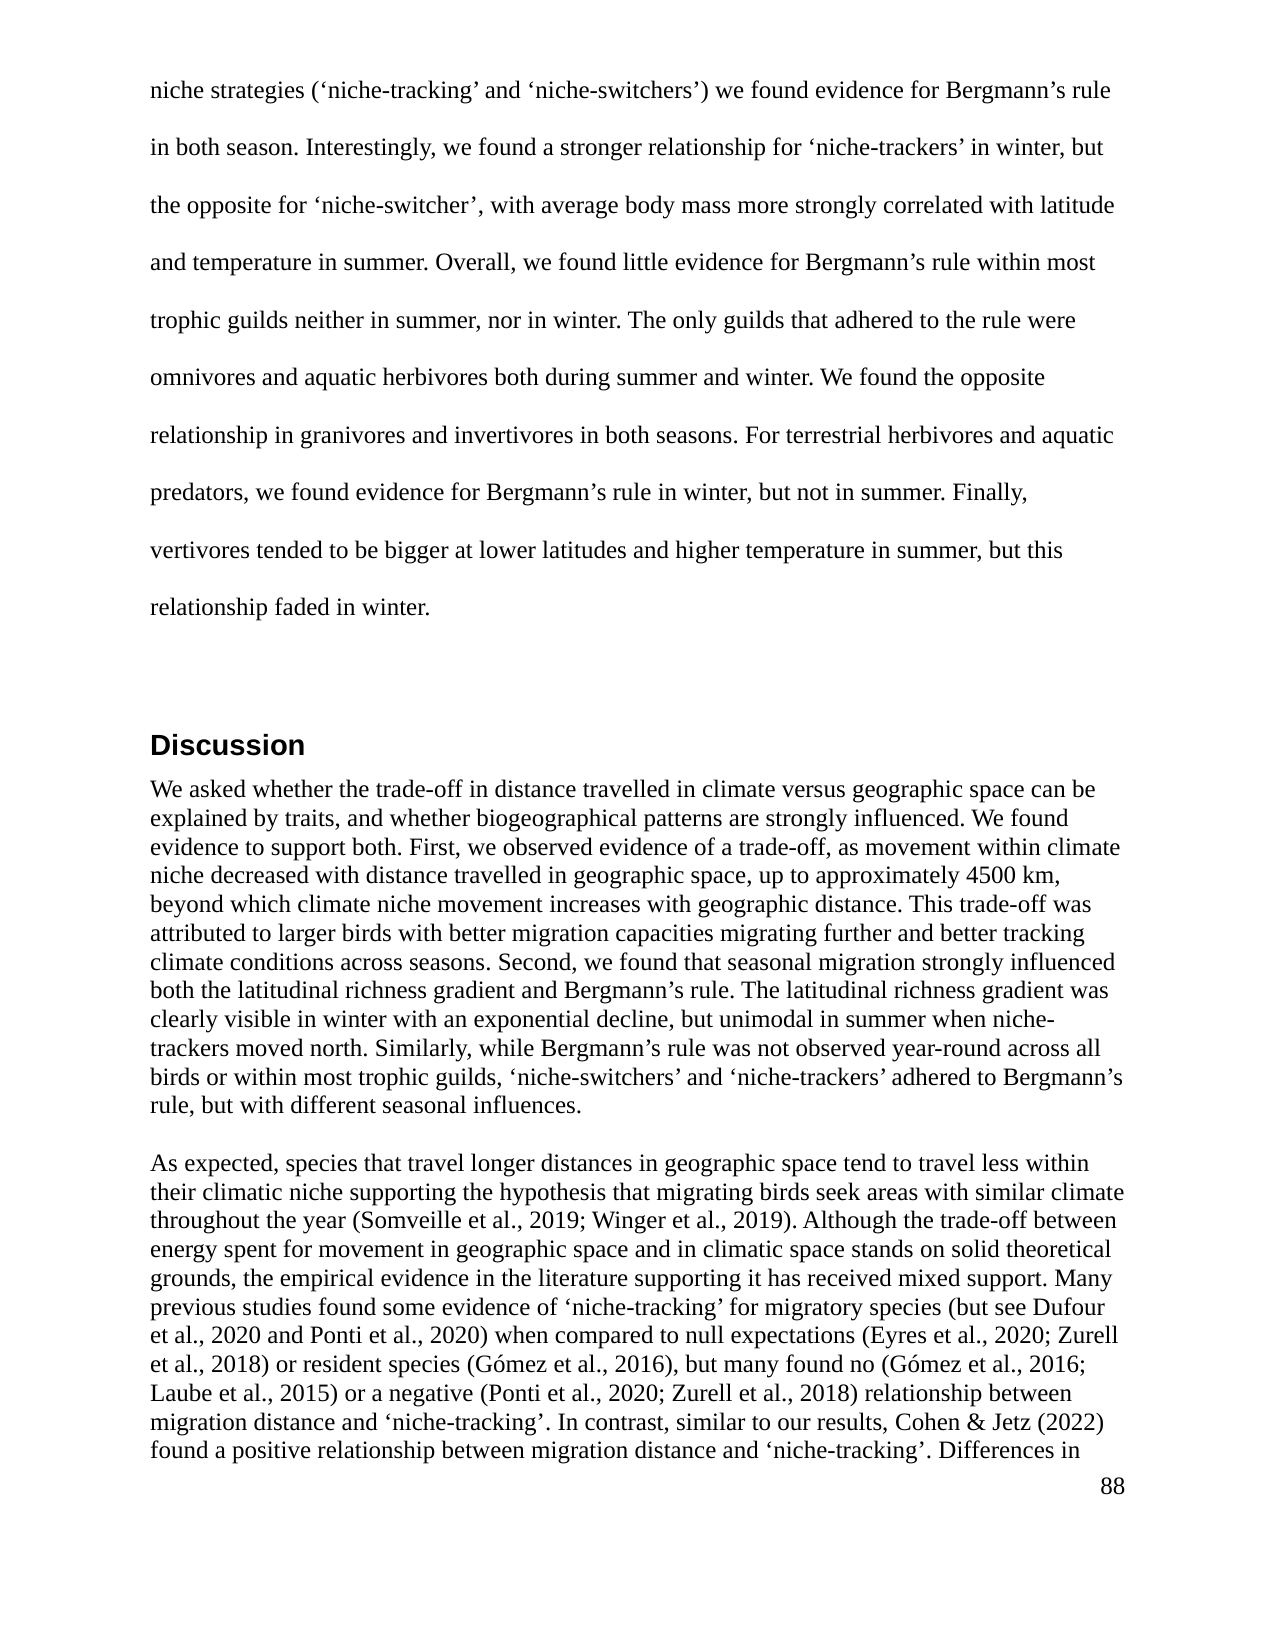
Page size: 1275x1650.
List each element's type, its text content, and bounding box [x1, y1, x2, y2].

text niche strategies (‘niche-tracking’ and ‘niche-switchers’) we found evidence for Bergmann’s rule in both season. Interestingly, we found a stronger relationship for ‘niche-trackers’ in winter, but the opposite for ‘niche-switcher’, with average body mass more strongly correlated with latitude and temperature in summer. Overall, we found little evidence for Bergmann’s rule within most trophic guilds neither in summer, nor in winter. The only guilds that adhered to the rule were omnivores and aquatic herbivores both during summer and winter. We found the opposite relationship in granivores and invertivores in both seasons. For terrestrial herbivores and aquatic predators, we found evidence for Bergmann’s rule in winter, but not in summer. Finally, vertivores tended to be bigger at lower latitudes and higher temperature in summer, but this relationship faded in winter. [150, 75, 1125, 621]
text We asked whether the trade-off in distance travelled in climate versus geographic space can be explained by traits, and whether biogeographical patterns are strongly influenced. We found evidence to support both. First, we observed evidence of a trade-off, as movement within climate niche decreased with distance travelled in geographic space, up to approximately 4500 km, beyond which climate niche movement increases with geographic distance. This trade-off was attributed to larger birds with better migration capacities migrating further and better tracking climate conditions across seasons. Second, we found that seasonal migration strongly influenced both the latitudinal richness gradient and Bergmann’s rule. The latitudinal richness gradient was clearly visible in winter with an exponential decline, but unimodal in summer when niche-trackers moved north. Similarly, while Bergmann’s rule was not observed year-round across all birds or within most trophic guilds, ‘niche-switchers’ and ‘niche-trackers’ adhered to Bergmann’s rule, but with different seasonal influences. [150, 774, 1125, 1119]
subtitle Discussion [150, 728, 1125, 762]
text As expected, species that travel longer distances in geographic space tend to travel less within their climatic niche supporting the hypothesis that migrating birds seek areas with similar climate throughout the year (Somveille et al., 2019; Winger et al., 2019). Although the trade-off between energy spent for movement in geographic space and in climatic space stands on solid theoretical grounds, the empirical evidence in the literature supporting it has received mixed support. Many previous studies found some evidence of ‘niche-tracking’ for migratory species (but see Dufour et al., 2020 and Ponti et al., 2020) when compared to null expectations (Eyres et al., 2020; Zurell et al., 2018) or resident species (Gómez et al., 2016), but many found no (Gómez et al., 2016; Laube et al., 2015) or a negative (Ponti et al., 2020; Zurell et al., 2018) relationship between migration distance and ‘niche-tracking’. In contrast, similar to our results, Cohen & Jetz (2022) found a positive relationship between migration distance and ‘niche-tracking’. Differences in [150, 1148, 1125, 1464]
